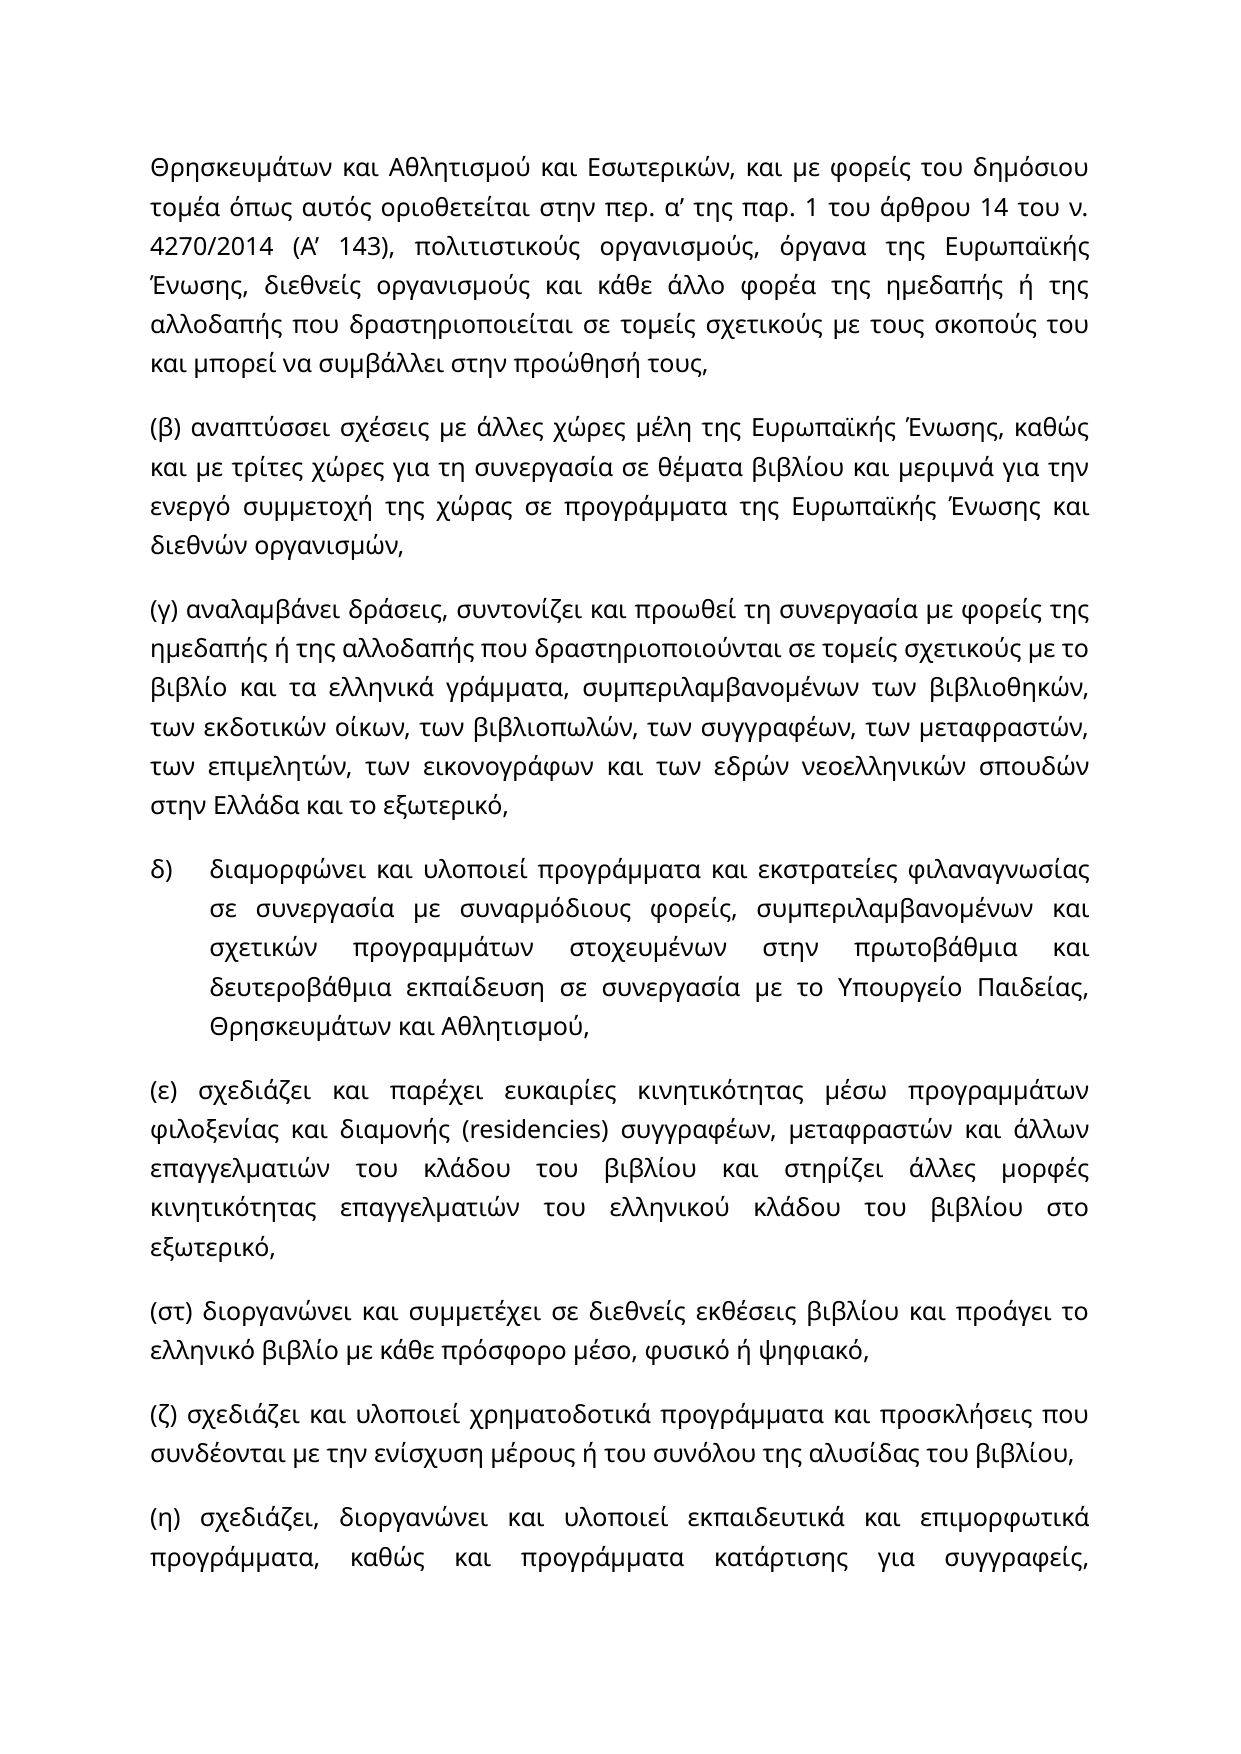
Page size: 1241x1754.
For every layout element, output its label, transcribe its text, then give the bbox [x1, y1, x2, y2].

text (στ) διοργανώνει και συμμετέχει σε διεθνείς εκθέσεις βιβλίου και προάγει το ελληνικό βιβλίο με κάθε πρόσφορο μέσο, φυσικό ή ψηφιακό, [150, 1293, 1090, 1367]
text (η) σχεδιάζει, διοργανώνει και υλοποιεί εκπαιδευτικά και επιμορφωτικά προγράμματα, καθώς και προγράμματα κατάρτισης για συγγραφείς, [150, 1500, 1090, 1573]
text Θρησκευμάτων και Αθλητισμού και Εσωτερικών, και με φορείς του δημόσιου τομέα όπως αυτός οριοθετείται στην περ. α’ της παρ. 1 του άρθρου 14 του ν. 4270/2014 (Α’ 143), πολιτιστικούς οργανισμούς, όργανα της Ευρωπαϊκής Ένωσης, διεθνείς οργανισμούς και κάθε άλλο φορέα της ημεδαπής ή της αλλοδαπής που δραστηριοποιείται σε τομείς σχετικούς με τους σκοπούς του και μπορεί να συμβάλλει στην προώθησή τους, [150, 150, 1090, 380]
text (ε) σχεδιάζει και παρέχει ευκαιρίες κινητικότητας μέσω προγραμμάτων φιλοξενίας και διαμονής (residencies) συγγραφέων, μεταφραστών και άλλων επαγγελματιών του κλάδου του βιβλίου και στηρίζει άλλες μορφές κινητικότητας επαγγελματιών του ελληνικού κλάδου του βιβλίου στο εξωτερικό, [150, 1072, 1090, 1263]
text (β) αναπτύσσει σχέσεις με άλλες χώρες μέλη της Ευρωπαϊκής Ένωσης, καθώς και με τρίτες χώρες για τη συνεργασία σε θέματα βιβλίου και μεριμνά για την ενεργό συμμετοχή της χώρας σε προγράμματα της Ευρωπαϊκής Ένωσης και διεθνών οργανισμών, [150, 410, 1090, 562]
text (ζ) σχεδιάζει και υλοποιεί χρηματοδοτικά προγράμματα και προσκλήσεις που συνδέονται με την ενίσχυση μέρους ή του συνόλου της αλυσίδας του βιβλίου, [150, 1397, 1090, 1470]
text (γ) αναλαμβάνει δράσεις, συντονίζει και προωθεί τη συνεργασία με φορείς της ημεδαπής ή της αλλοδαπής που δραστηριοποιούνται σε τομείς σχετικούς με το βιβλίο και τα ελληνικά γράμματα, συμπεριλαμβανομένων των βιβλιοθηκών, των εκδοτικών οίκων, των βιβλιοπωλών, των συγγραφέων, των μεταφραστών, των επιμελητών, των εικονογράφων και των εδρών νεοελληνικών σπουδών στην Ελλάδα και το εξωτερικό, [150, 592, 1090, 822]
list δ) διαμορφώνει και υλοποιεί προγράμματα και εκστρατείες φιλαναγνωσίας σε συνεργασία με συναρμόδιους φορείς, συμπεριλαμβανομένων και σχετικών προγραμμάτων στοχευμένων στην πρωτοβάθμια και δευτεροβάθμια εκπαίδευση σε συνεργασία με το Υπουργείο Παιδείας, Θρησκευμάτων και Αθλητισμού, [150, 852, 1090, 1042]
